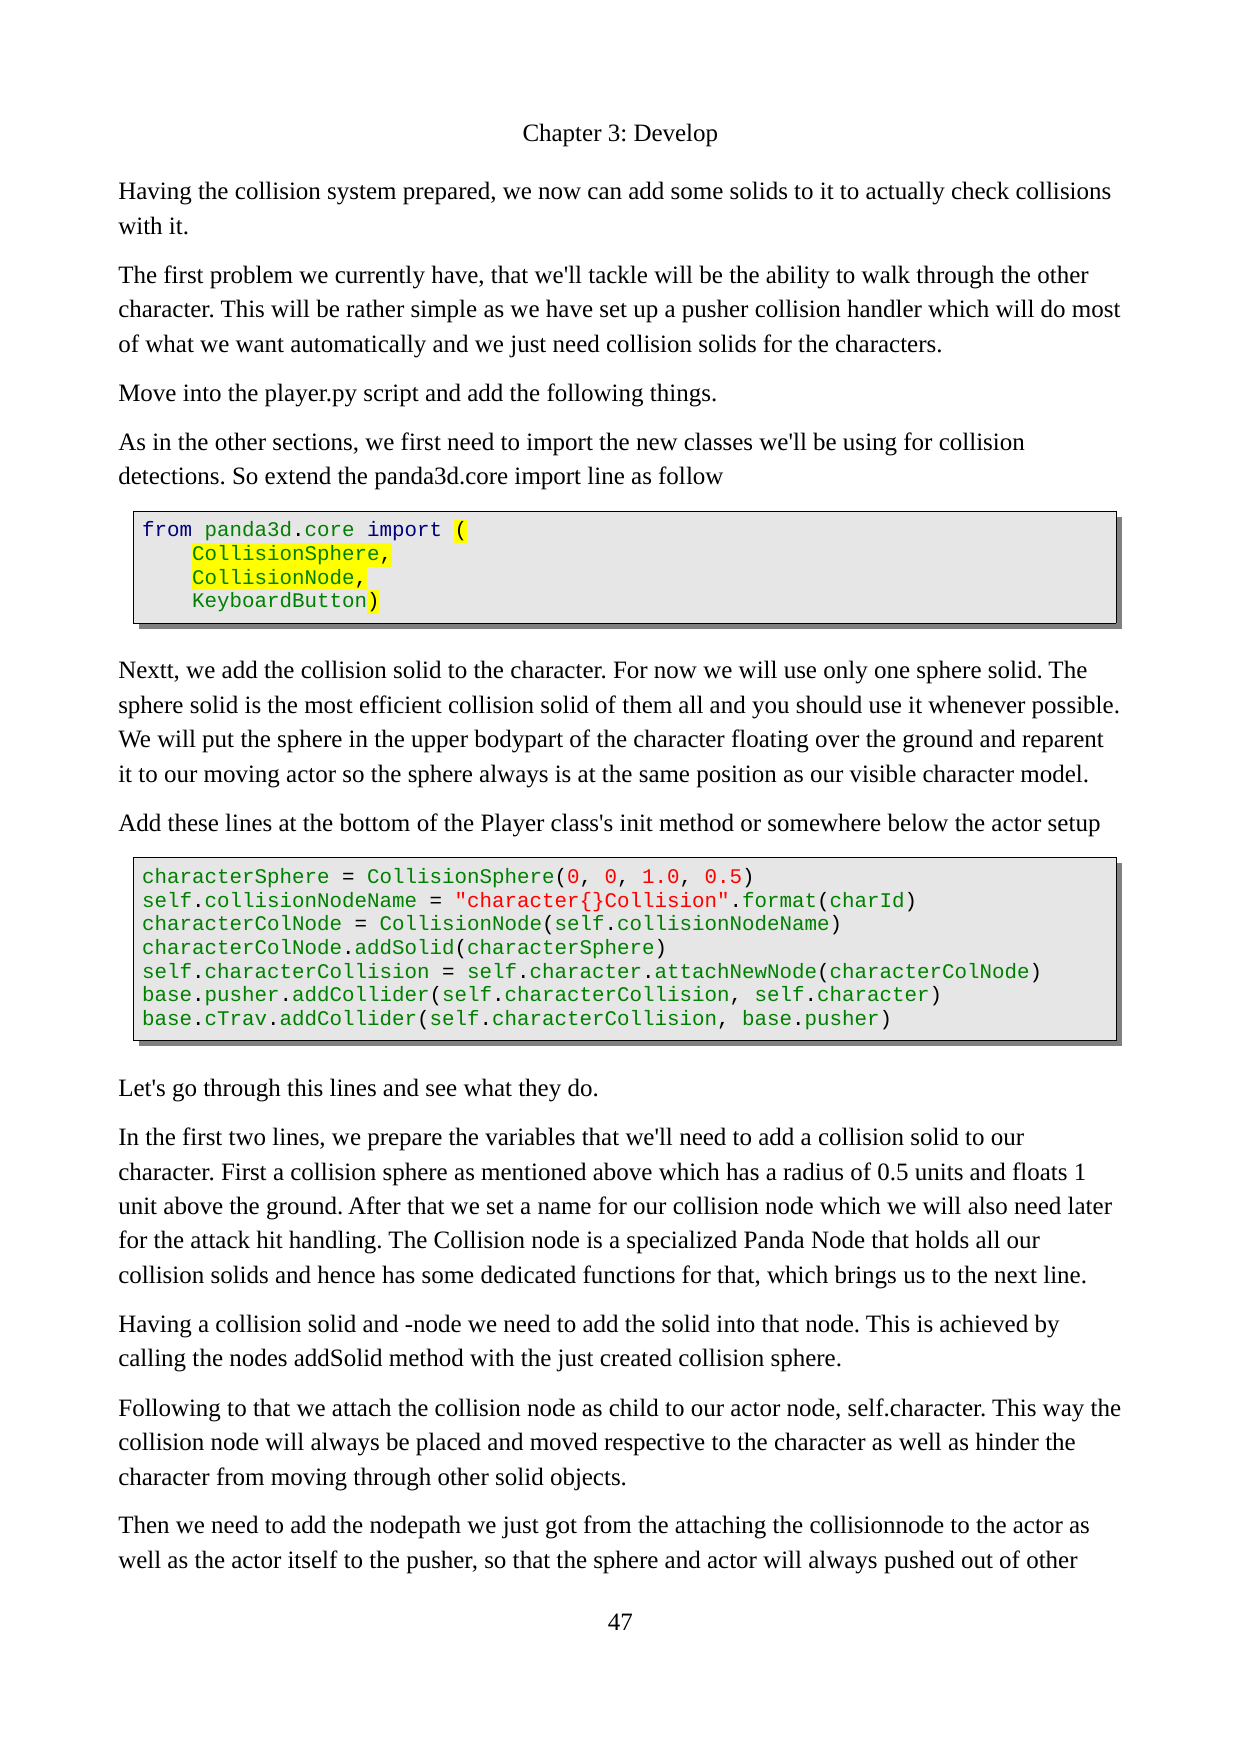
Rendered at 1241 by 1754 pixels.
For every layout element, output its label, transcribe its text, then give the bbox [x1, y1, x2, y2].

text characterColNode = CollisionNode(self.collisionNodeName) [134, 904, 1116, 928]
text self.characterCollision = self.character.attachNewNode(characterColNode) [134, 952, 1116, 975]
text self.collisionNodeName = "character{}Collision".format(charId) [134, 881, 1116, 904]
text Having the collision system prepared, we now can add some solids to it to actually check collisions with it. [118, 176, 1122, 239]
text Following to that we attach the collision node as child to our actor node, self.character. This way the collision node will always be placed and moved respective to the character as well as hinder the character from moving through other solid objects. [118, 1393, 1122, 1490]
text CollisionSphere, [134, 534, 1116, 558]
text In the first two lines, we prepare the variables that we'll need to add a collision solid to our character. First a collision sphere as mentioned above which has a radius of 0.5 units and floats 1 unit above the ground. After that we set a name for our collision node which we will also need later for the attack hit handling. The Collision node is a specialized Panda Node that holds all our collision solids and hence has some dedicated functions for that, which brings us to the next line. [118, 1122, 1122, 1289]
text base.cTrav.addCollider(self.characterCollision, base.pusher) [134, 999, 1116, 1040]
text As in the other sections, we first need to import the new classes we'll be using for collision detections. So extend the panda3d.core import line as follow [118, 427, 1122, 490]
text Move into the player.py script and add the following things. [118, 378, 1122, 407]
text Let's go through this lines and see what they do. [118, 1073, 1122, 1102]
text Add these lines at the bottom of the Player class's init method or somewhere below the actor setup [118, 808, 1122, 837]
text KeyboardButton) [134, 581, 1116, 623]
text Then we need to add the nodepath we just got from the attaching the collisionnode to the actor as well as the actor itself to the pusher, so that the sphere and actor will always pushed out of other [118, 1511, 1122, 1574]
text Having a collision solid and -node we need to add the solid into that node. This is achieved by calling the nodes addSolid method with the just created collision sphere. [118, 1309, 1122, 1372]
text The first problem we currently have, that we'll tackle will be the ability to walk through the other character. This will be rather simple as we have set up a pusher collision handler which will do most of what we want automatically and we just need collision solids for the characters. [118, 260, 1122, 358]
text Nextt, we add the collision solid to the character. For now we will use only one sphere solid. The sphere solid is the most efficient collision solid of them all and you should use it whenever possible. We will put the sphere in the upper bodypart of the character floating over the ground and reparent it to our moving actor so the sphere always is at the same position as our visible character model. [118, 656, 1122, 788]
text characterSphere = CollisionSphere(0, 0, 1.0, 0.5) [134, 858, 1116, 881]
text base.pusher.addCollider(self.characterCollision, self.character) [134, 975, 1116, 999]
text from panda3d.core import ( [134, 512, 1116, 534]
text characterColNode.addSolid(characterSphere) [134, 928, 1116, 952]
text CollisionNode, [134, 558, 1116, 581]
